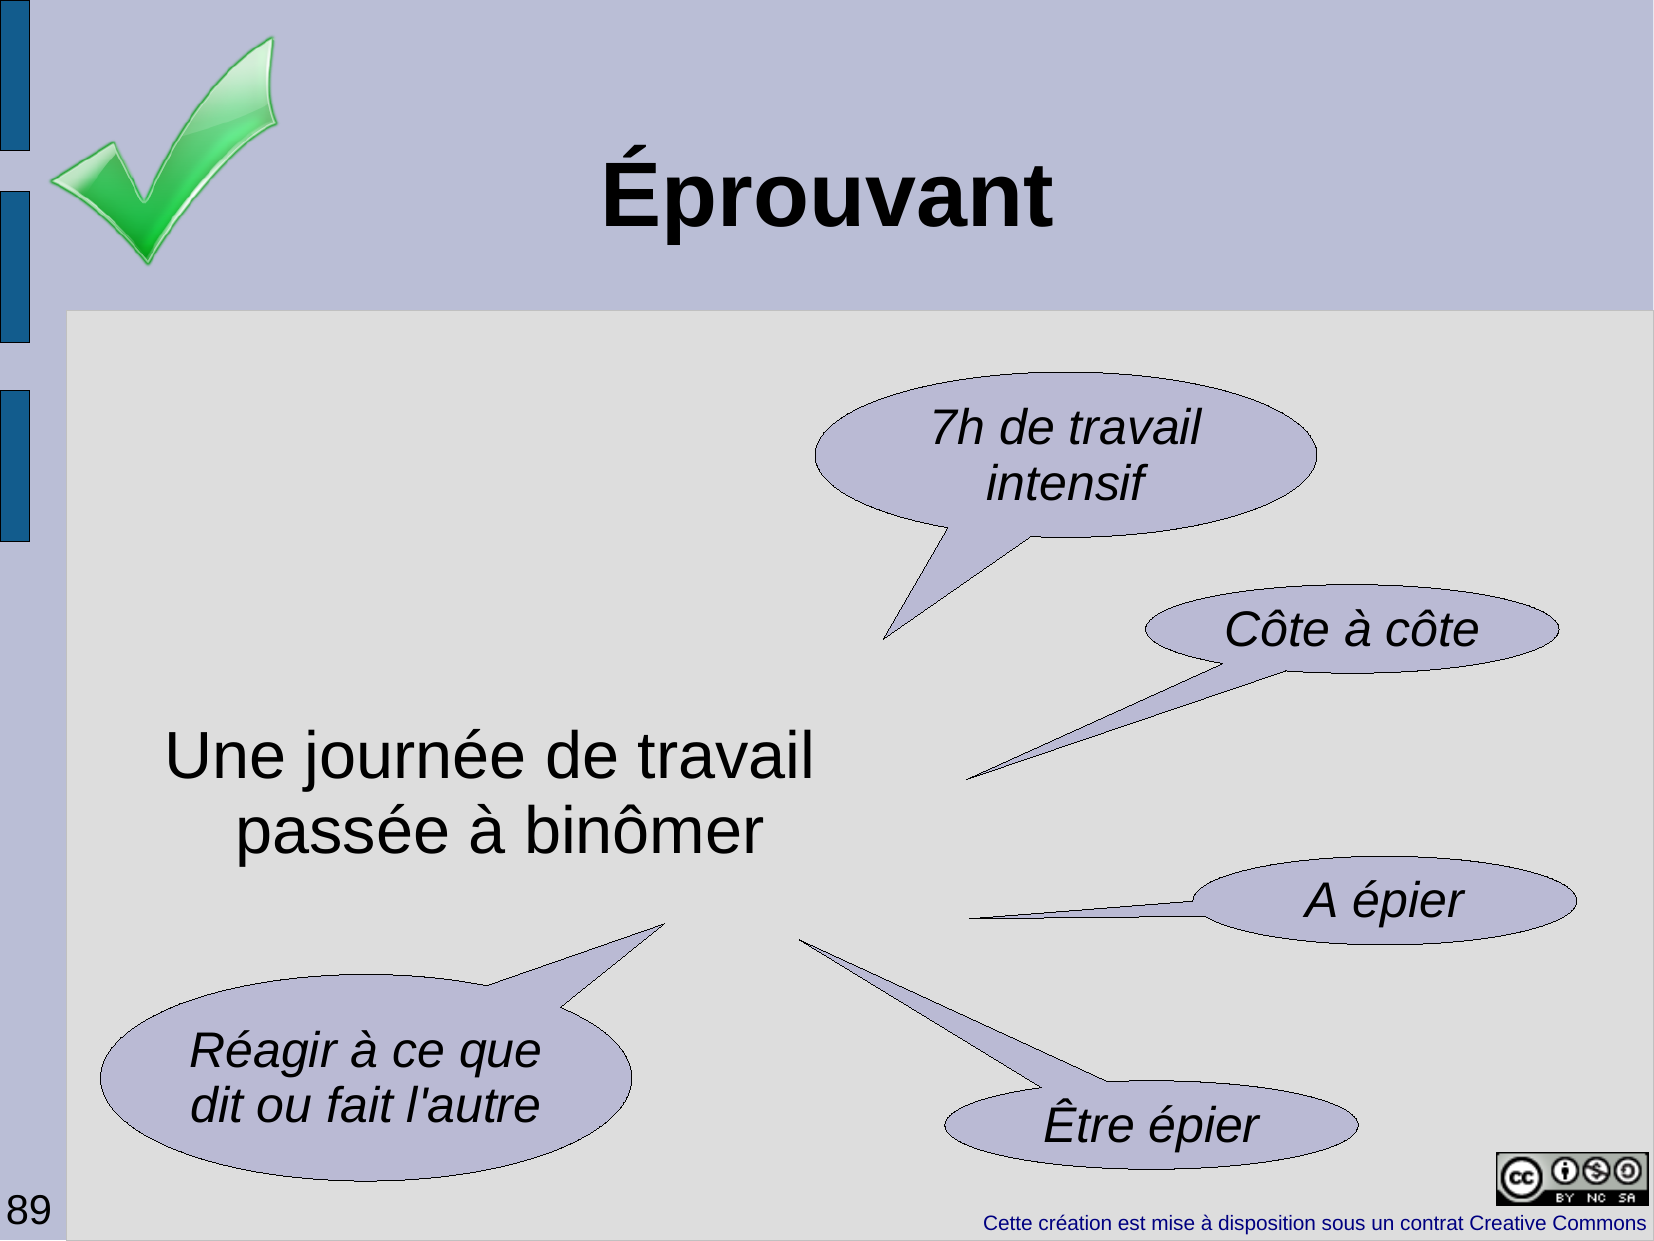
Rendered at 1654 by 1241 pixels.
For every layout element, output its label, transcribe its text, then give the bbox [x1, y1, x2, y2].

list Une journée de travail passée à binômer [152, 344, 1534, 1127]
picture [41, 29, 284, 272]
text_box Côte à côte [966, 584, 1560, 780]
text_box A épier [969, 856, 1577, 945]
text_box Être épier [799, 939, 1359, 1170]
text_box 7h de travail intensif [815, 372, 1317, 640]
title Éprouvant [121, 91, 1534, 299]
text_box Réagir à ce que dit ou fait l'autre [100, 923, 665, 1182]
picture [1496, 1152, 1649, 1206]
